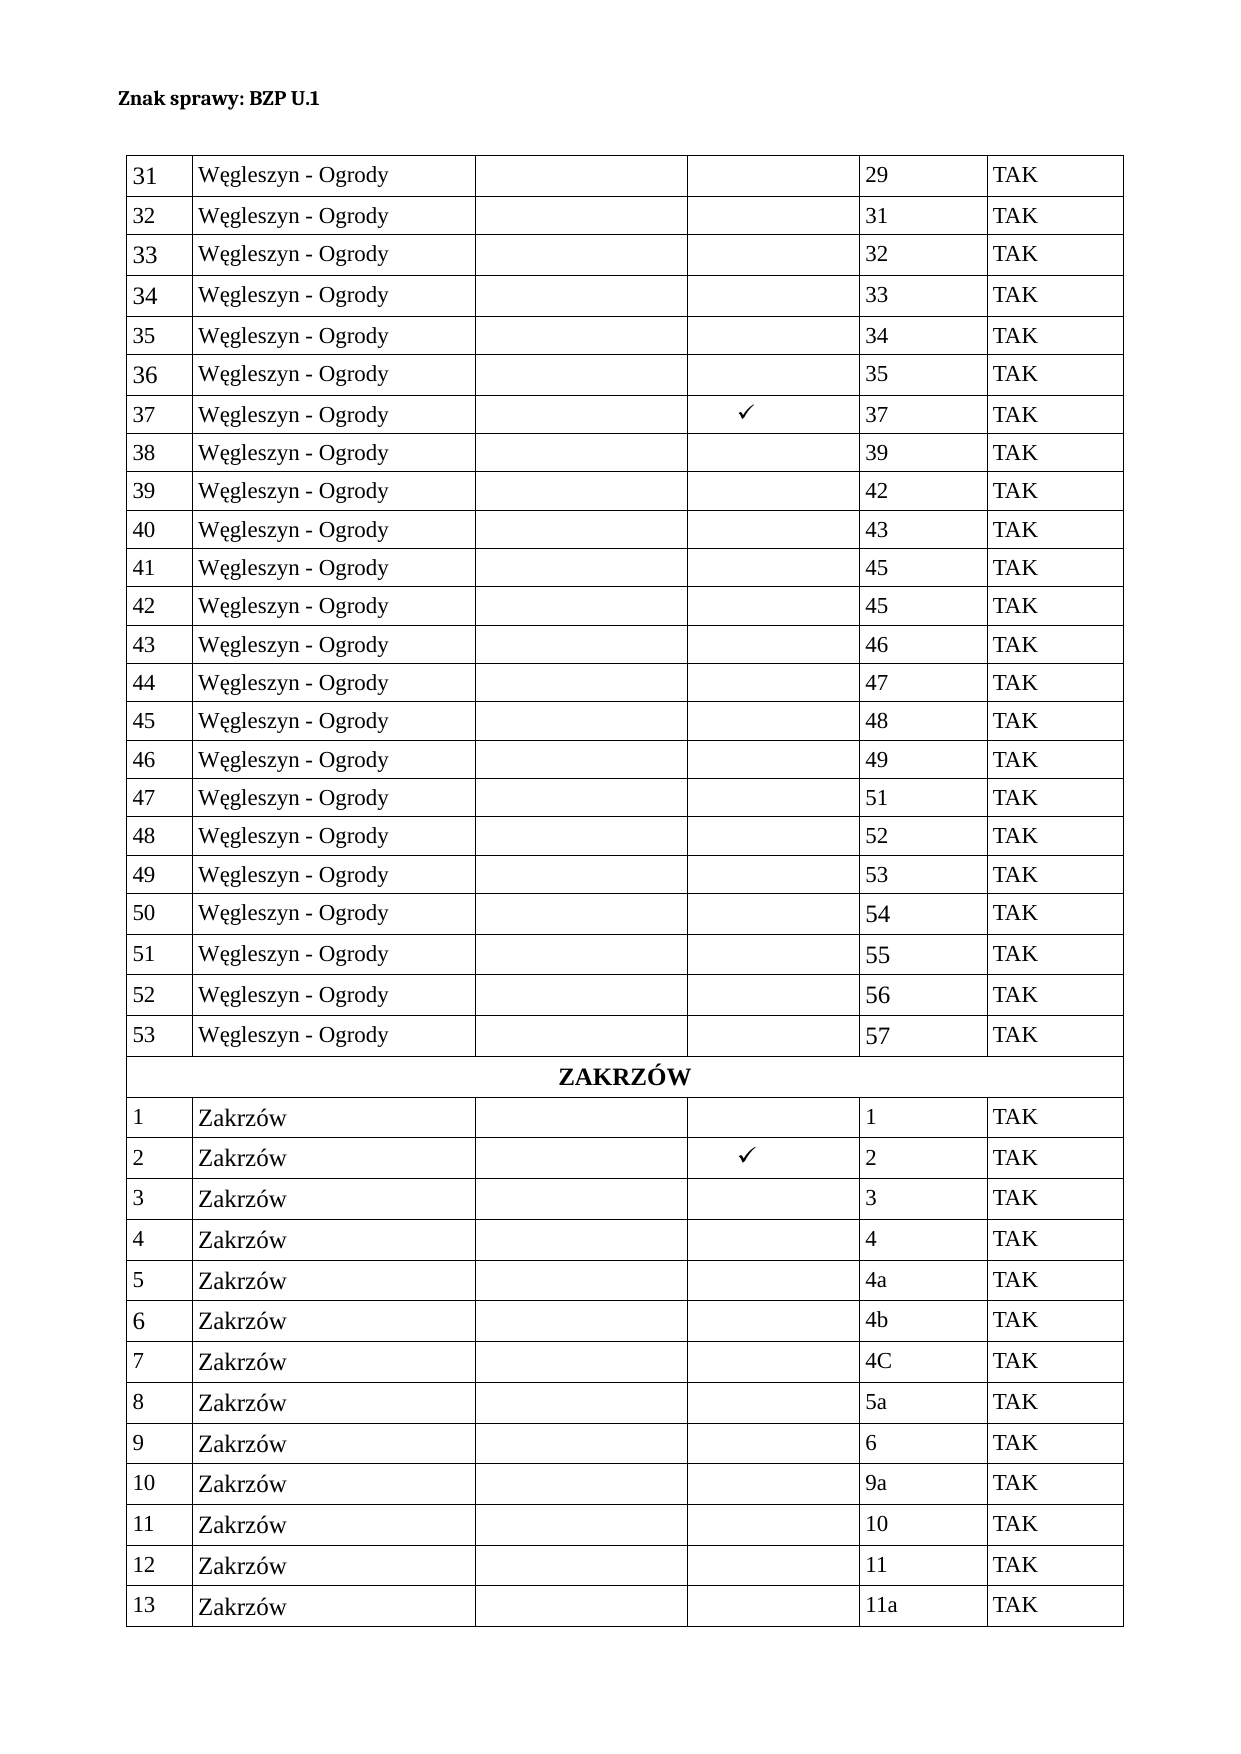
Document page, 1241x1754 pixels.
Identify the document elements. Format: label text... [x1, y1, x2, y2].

table_cell [688, 1220, 859, 1259]
table_cell Węgleszyn - Ogrody [193, 549, 475, 586]
table_cell Węgleszyn - Ogrody [193, 434, 475, 471]
table_cell Zakrzów [193, 1464, 475, 1504]
table_cell [688, 1301, 859, 1341]
table_cell [688, 511, 859, 548]
table_cell [688, 472, 859, 509]
table_cell TAK [988, 1586, 1123, 1626]
table_cell 4 [860, 1220, 987, 1259]
table_cell [476, 935, 687, 974]
table_cell [688, 702, 859, 739]
table_cell Zakrzów [193, 1138, 475, 1178]
table_cell 43 [127, 626, 192, 663]
table_cell TAK [988, 396, 1123, 433]
table_cell [688, 975, 859, 1015]
table_cell 5a [860, 1383, 987, 1422]
table_cell [688, 779, 859, 816]
table_cell Zakrzów [193, 1179, 475, 1219]
table_cell 9a [860, 1464, 987, 1504]
table_cell 4C [860, 1342, 987, 1382]
table_cell TAK [988, 779, 1123, 816]
table_cell [476, 975, 687, 1015]
table_cell [688, 626, 859, 663]
table_cell 29 [860, 156, 987, 196]
table_cell Zakrzów [193, 1546, 475, 1585]
table_cell 37 [127, 396, 192, 433]
table_cell 48 [860, 702, 987, 739]
table_cell Zakrzów [193, 1424, 475, 1463]
table_cell [688, 276, 859, 316]
table_cell [688, 235, 859, 275]
table_cell Zakrzów [193, 1301, 475, 1341]
table_cell [688, 894, 859, 934]
table_cell TAK [988, 1464, 1123, 1504]
table_cell TAK [988, 894, 1123, 934]
table_cell [688, 856, 859, 893]
table_cell Zakrzów [193, 1220, 475, 1259]
table_cell [476, 1098, 687, 1137]
table_cell [688, 434, 859, 471]
table_cell TAK [988, 587, 1123, 624]
table_cell 11 [860, 1546, 987, 1585]
table_cell [688, 1179, 859, 1219]
table_cell [476, 1261, 687, 1300]
table_cell Węgleszyn - Ogrody [193, 935, 475, 974]
table_cell Węgleszyn - Ogrody [193, 511, 475, 548]
table_cell Węgleszyn - Ogrody [193, 587, 475, 624]
table_cell 11 [127, 1505, 192, 1544]
table_cell Zakrzów [193, 1505, 475, 1544]
table_cell 37 [860, 396, 987, 433]
table_cell [476, 434, 687, 471]
table_cell [688, 1505, 859, 1544]
table_cell [476, 856, 687, 893]
table_cell 56 [860, 975, 987, 1015]
table_cell [476, 1383, 687, 1422]
table_cell [476, 741, 687, 778]
table_cell TAK [988, 549, 1123, 586]
table_cell [476, 472, 687, 509]
table_cell 9 [127, 1424, 192, 1463]
table_cell 33 [860, 276, 987, 316]
table_cell 35 [860, 355, 987, 394]
table_cell 53 [127, 1016, 192, 1056]
table_cell TAK [988, 1505, 1123, 1544]
table_cell 8 [127, 1383, 192, 1422]
table_cell 41 [127, 549, 192, 586]
table_cell Zakrzów [193, 1342, 475, 1382]
table_cell Węgleszyn - Ogrody [193, 1016, 475, 1056]
table_cell 50 [127, 894, 192, 934]
table_cell [476, 626, 687, 663]
table_cell 49 [127, 856, 192, 893]
table_cell 3 [860, 1179, 987, 1219]
table_cell ZAKRZÓW [127, 1057, 1123, 1097]
table_cell [476, 1586, 687, 1626]
table_cell TAK [988, 1546, 1123, 1585]
table_cell TAK [988, 317, 1123, 354]
table_cell [476, 664, 687, 701]
table_cell 11a [860, 1586, 987, 1626]
table_cell Zakrzów [193, 1098, 475, 1137]
table_cell Węgleszyn - Ogrody [193, 626, 475, 663]
table_cell 34 [127, 276, 192, 316]
table_cell [476, 1220, 687, 1259]
table_cell 44 [127, 664, 192, 701]
table_cell [476, 156, 687, 196]
table_cell Węgleszyn - Ogrody [193, 235, 475, 275]
table_cell [688, 1261, 859, 1300]
table_cell Węgleszyn - Ogrody [193, 779, 475, 816]
table_cell TAK [988, 1098, 1123, 1137]
table_cell [476, 1424, 687, 1463]
table_cell [476, 779, 687, 816]
table_cell 13 [127, 1586, 192, 1626]
table_cell 52 [860, 817, 987, 854]
table_cell 45 [127, 702, 192, 739]
table_cell 39 [127, 472, 192, 509]
table_cell 1 [127, 1098, 192, 1137]
table_cell Węgleszyn - Ogrody [193, 741, 475, 778]
table_cell [688, 1016, 859, 1056]
table_cell 40 [127, 511, 192, 548]
table_cell Węgleszyn - Ogrody [193, 197, 475, 234]
table_cell 6 [860, 1424, 987, 1463]
table_cell [688, 549, 859, 586]
table_cell [688, 317, 859, 354]
table_cell 47 [860, 664, 987, 701]
table_cell [476, 894, 687, 934]
table_cell Węgleszyn - Ogrody [193, 975, 475, 1015]
table_cell 2 [127, 1138, 192, 1178]
table_cell Węgleszyn - Ogrody [193, 817, 475, 854]
table_cell 53 [860, 856, 987, 893]
table_cell TAK [988, 702, 1123, 739]
table_cell TAK [988, 935, 1123, 974]
table_cell 38 [127, 434, 192, 471]
table_cell [476, 1342, 687, 1382]
table_cell [688, 156, 859, 196]
table_cell Zakrzów [193, 1383, 475, 1422]
table_cell 42 [860, 472, 987, 509]
table_cell 57 [860, 1016, 987, 1056]
table_cell [688, 1586, 859, 1626]
table_cell [476, 1505, 687, 1544]
table_cell [476, 702, 687, 739]
table_cell 31 [860, 197, 987, 234]
table_cell TAK [988, 355, 1123, 394]
table_cell 52 [127, 975, 192, 1015]
table_cell Węgleszyn - Ogrody [193, 894, 475, 934]
table_cell Zakrzów [193, 1261, 475, 1300]
table_cell 55 [860, 935, 987, 974]
table_cell [688, 587, 859, 624]
table_cell TAK [988, 472, 1123, 509]
table_cell 43 [860, 511, 987, 548]
table_cell TAK [988, 511, 1123, 548]
table_cell [688, 741, 859, 778]
table_cell [688, 1138, 859, 1178]
table_cell 4 [127, 1220, 192, 1259]
table_cell [476, 1179, 687, 1219]
table_cell [688, 817, 859, 854]
table_cell [688, 1383, 859, 1422]
table_cell [476, 511, 687, 548]
table_cell [688, 355, 859, 394]
table_cell [476, 817, 687, 854]
table_cell TAK [988, 626, 1123, 663]
table_cell [476, 549, 687, 586]
table_cell Węgleszyn - Ogrody [193, 664, 475, 701]
table_cell TAK [988, 1342, 1123, 1382]
table_cell [688, 1098, 859, 1137]
table_cell 51 [127, 935, 192, 974]
table_cell [476, 235, 687, 275]
table_cell 33 [127, 235, 192, 275]
table_cell TAK [988, 197, 1123, 234]
table_cell [476, 1546, 687, 1585]
table_cell TAK [988, 856, 1123, 893]
table_cell [476, 1016, 687, 1056]
table_cell 4a [860, 1261, 987, 1300]
table_cell 45 [860, 549, 987, 586]
table_cell 46 [860, 626, 987, 663]
table_cell 12 [127, 1546, 192, 1585]
table_cell TAK [988, 235, 1123, 275]
table_cell 49 [860, 741, 987, 778]
table_cell TAK [988, 1220, 1123, 1259]
table_cell 46 [127, 741, 192, 778]
table_cell Węgleszyn - Ogrody [193, 702, 475, 739]
table_cell TAK [988, 741, 1123, 778]
table_cell Węgleszyn - Ogrody [193, 472, 475, 509]
table_cell 35 [127, 317, 192, 354]
table_cell TAK [988, 975, 1123, 1015]
table_cell [476, 276, 687, 316]
table_cell TAK [988, 156, 1123, 196]
table_cell 45 [860, 587, 987, 624]
table_cell TAK [988, 664, 1123, 701]
table_cell 10 [860, 1505, 987, 1544]
table_cell [688, 197, 859, 234]
table_cell Węgleszyn - Ogrody [193, 355, 475, 394]
table_cell 42 [127, 587, 192, 624]
table_cell [688, 396, 859, 433]
table_cell Węgleszyn - Ogrody [193, 276, 475, 316]
table_cell 36 [127, 355, 192, 394]
table_cell TAK [988, 817, 1123, 854]
table_cell [688, 1464, 859, 1504]
table_cell [688, 664, 859, 701]
table_cell [476, 317, 687, 354]
table_cell [476, 355, 687, 394]
table_cell 3 [127, 1179, 192, 1219]
table_cell TAK [988, 1016, 1123, 1056]
table_cell [688, 1546, 859, 1585]
table_cell [476, 1464, 687, 1504]
table_cell 34 [860, 317, 987, 354]
table_cell TAK [988, 1179, 1123, 1219]
table_cell [688, 935, 859, 974]
table_cell 39 [860, 434, 987, 471]
table_cell 1 [860, 1098, 987, 1137]
table_cell [688, 1342, 859, 1382]
table_cell TAK [988, 1261, 1123, 1300]
table_cell TAK [988, 1301, 1123, 1341]
table_cell 31 [127, 156, 192, 196]
table_cell TAK [988, 1424, 1123, 1463]
table_cell TAK [988, 276, 1123, 316]
table_cell TAK [988, 434, 1123, 471]
table_cell 6 [127, 1301, 192, 1341]
table_cell 10 [127, 1464, 192, 1504]
table_cell 2 [860, 1138, 987, 1178]
table_cell [476, 197, 687, 234]
table_cell [476, 1138, 687, 1178]
table_cell 48 [127, 817, 192, 854]
table_cell 51 [860, 779, 987, 816]
table_cell Zakrzów [193, 1586, 475, 1626]
table_cell [476, 587, 687, 624]
table_cell Węgleszyn - Ogrody [193, 317, 475, 354]
table_cell 47 [127, 779, 192, 816]
table_cell Węgleszyn - Ogrody [193, 856, 475, 893]
table_cell [688, 1424, 859, 1463]
table_cell 7 [127, 1342, 192, 1382]
table_cell [476, 396, 687, 433]
table_cell 32 [127, 197, 192, 234]
table_cell 32 [860, 235, 987, 275]
table_cell 54 [860, 894, 987, 934]
table_cell TAK [988, 1138, 1123, 1178]
table_cell 5 [127, 1261, 192, 1300]
table_cell Węgleszyn - Ogrody [193, 396, 475, 433]
table_cell Węgleszyn - Ogrody [193, 156, 475, 196]
table_cell [476, 1301, 687, 1341]
table_cell TAK [988, 1383, 1123, 1422]
table_cell 4b [860, 1301, 987, 1341]
